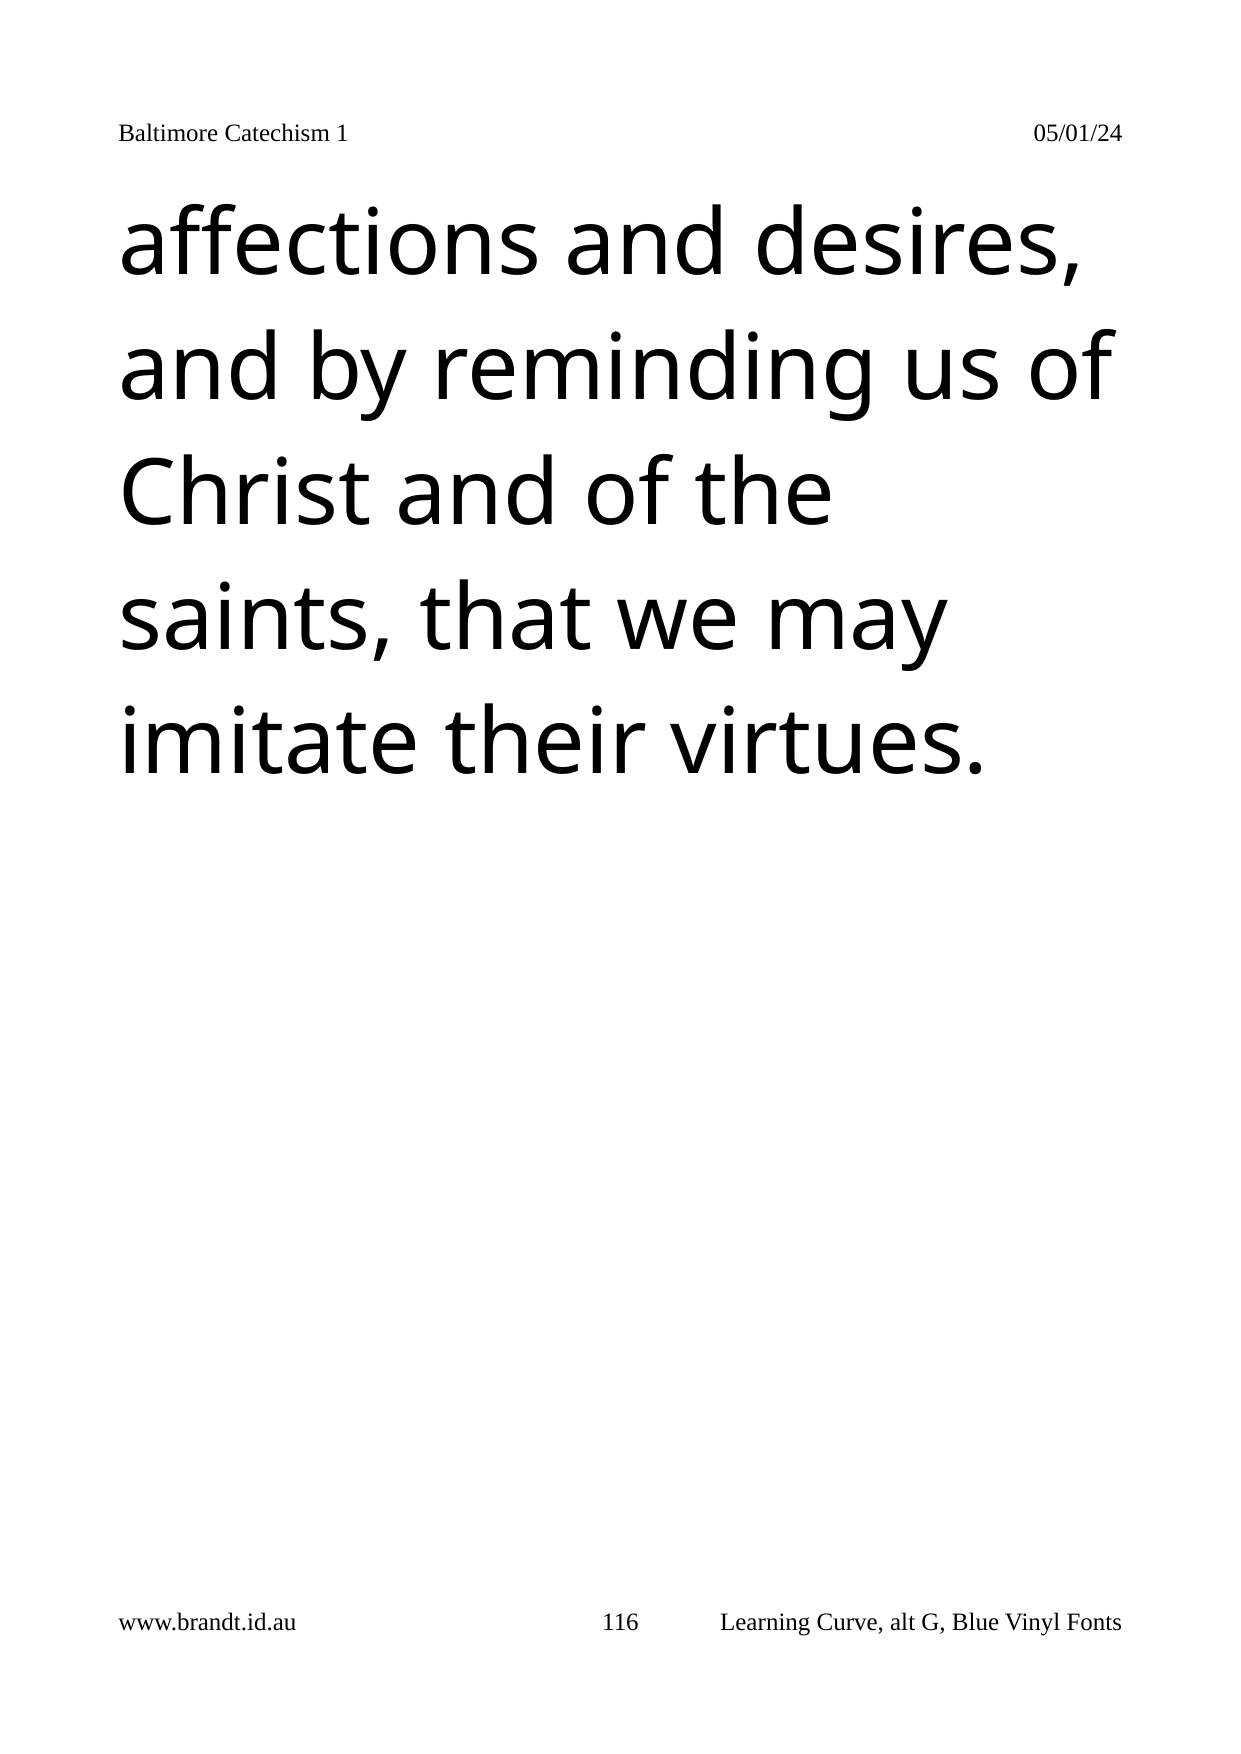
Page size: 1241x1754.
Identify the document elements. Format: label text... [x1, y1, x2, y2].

text affections and desires, and by reminding us of Christ and of the saints, that we may imitate their virtues. [118, 176, 1122, 801]
